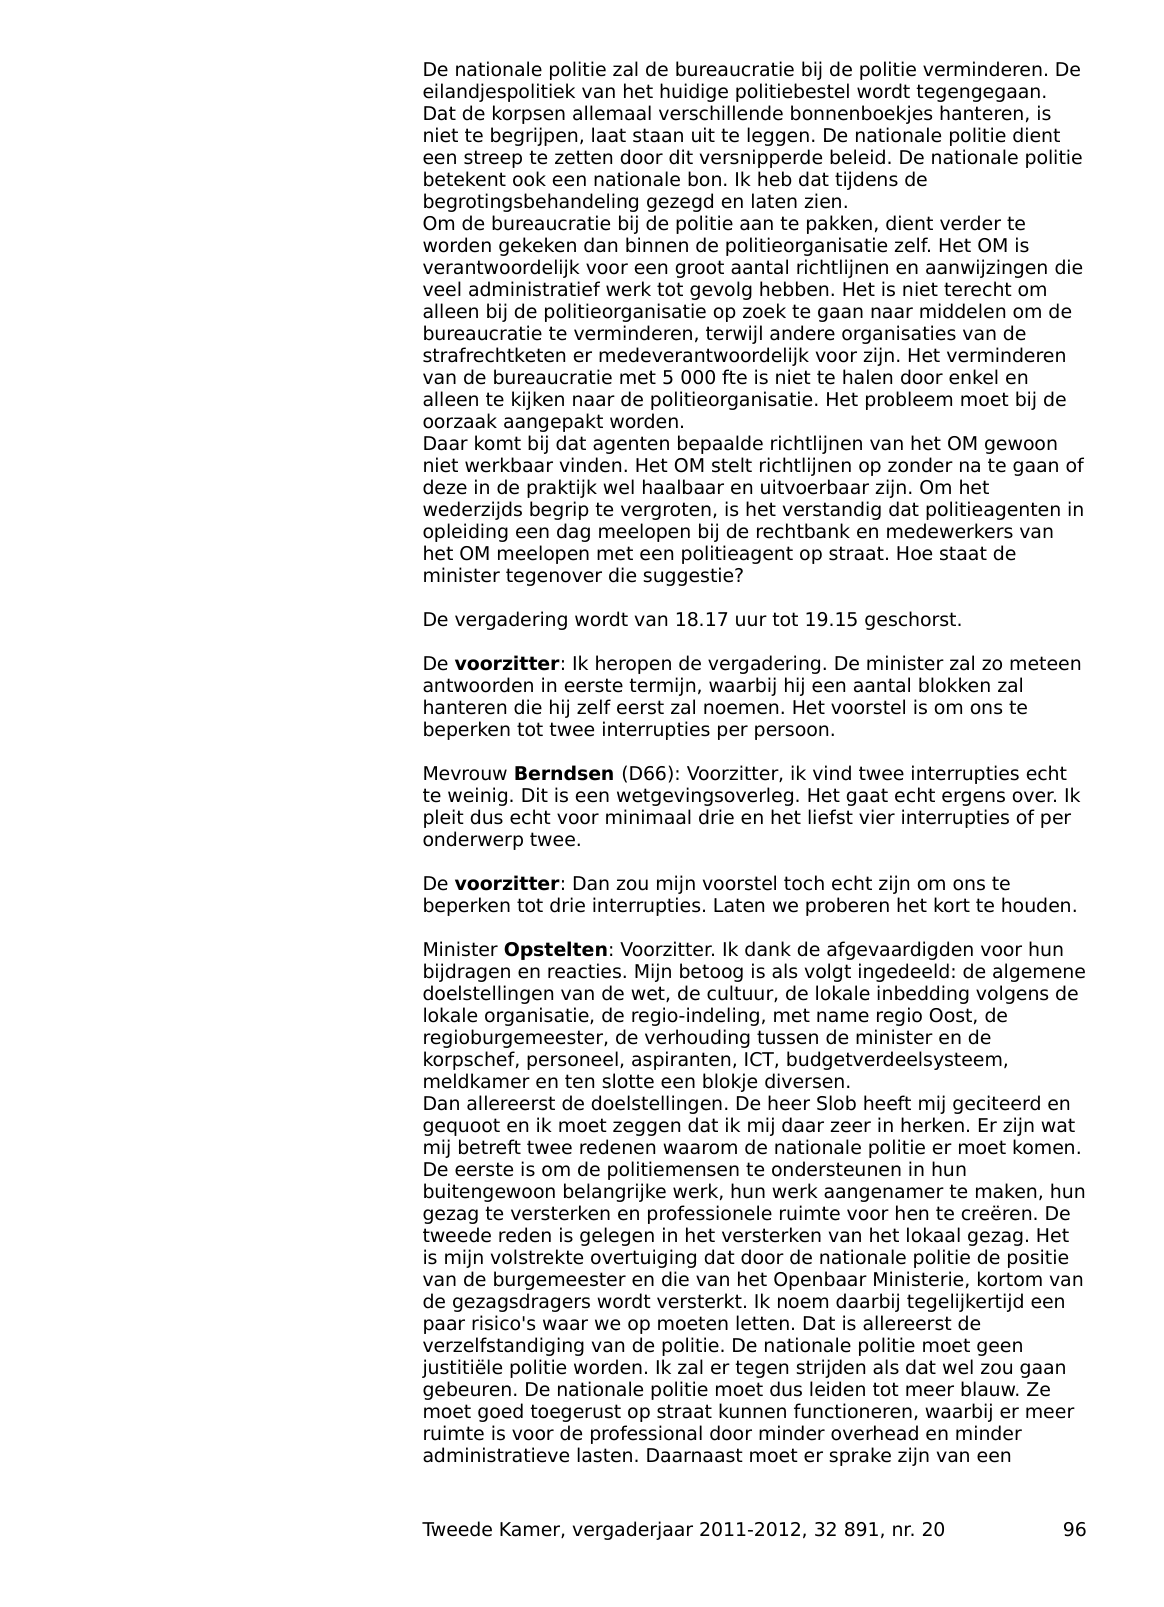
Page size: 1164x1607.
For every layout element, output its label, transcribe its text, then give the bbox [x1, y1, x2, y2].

text Dan allereerst de doelstellingen. De heer Slob heeft mij geciteerd en gequoot en ik moet zeggen dat ik mij daar zeer in herken. Er zijn wat mij betreft twee redenen waarom de nationale politie er moet komen. De eerste is om de politiemensen te ondersteunen in hun buitengewoon belangrijke werk, hun werk aangenamer te maken, hun gezag te versterken en professionele ruimte voor hen te creëren. De tweede reden is gelegen in het versterken van het lokaal gezag. Het is mijn volstrekte overtuiging dat door de nationale politie de positie van de burgemeester en die van het Openbaar Ministerie, kortom van de gezagsdragers wordt versterkt. Ik noem daarbij tegelijkertijd een paar risico's waar we op moeten letten. Dat is allereerst de verzelfstandiging van de politie. De nationale politie moet geen justitiële politie worden. Ik zal er tegen strijden als dat wel zou gaan gebeuren. De nationale politie moet dus leiden tot meer blauw. Ze moet goed toegerust op straat kunnen functioneren, waarbij er meer ruimte is voor de professional door minder overhead en minder administratieve lasten. Daarnaast moet er sprake zijn van een [422, 1093, 1087, 1467]
text De voorzitter: Ik heropen de vergadering. De minister zal zo meteen antwoorden in eerste termijn, waarbij hij een aantal blokken zal hanteren die hij zelf eerst zal noemen. Het voorstel is om ons te beperken tot twee interrupties per persoon. [422, 653, 1087, 741]
text De nationale politie zal de bureaucratie bij de politie verminderen. De eilandjespolitiek van het huidige politiebestel wordt tegengegaan. Dat de korpsen allemaal verschillende bonnenboekjes hanteren, is niet te begrijpen, laat staan uit te leggen. De nationale politie dient een streep te zetten door dit versnipperde beleid. De nationale politie betekent ook een nationale bon. Ik heb dat tijdens de begrotingsbehandeling gezegd en laten zien. [422, 59, 1087, 213]
text Mevrouw Berndsen (D66): Voorzitter, ik vind twee interrupties echt te weinig. Dit is een wetgevingsoverleg. Het gaat echt ergens over. Ik pleit dus echt voor minimaal drie en het liefst vier interrupties of per onderwerp twee. [422, 763, 1087, 851]
text De voorzitter: Dan zou mijn voorstel toch echt zijn om ons te beperken tot drie interrupties. Laten we proberen het kort te houden. [422, 873, 1087, 917]
text Minister Opstelten: Voorzitter. Ik dank de afgevaardigden voor hun bijdragen en reacties. Mijn betoog is als volgt ingedeeld: de algemene doelstellingen van de wet, de cultuur, de lokale inbedding volgens de lokale organisatie, de regio-indeling, met name regio Oost, de regioburgemeester, de verhouding tussen de minister en de korpschef, personeel, aspiranten, ICT, budgetverdeelsysteem, meldkamer en ten slotte een blokje diversen. [422, 939, 1087, 1093]
text Om de bureaucratie bij de politie aan te pakken, dient verder te worden gekeken dan binnen de politieorganisatie zelf. Het OM is verantwoordelijk voor een groot aantal richtlijnen en aanwijzingen die veel administratief werk tot gevolg hebben. Het is niet terecht om alleen bij de politieorganisatie op zoek te gaan naar middelen om de bureaucratie te verminderen, terwijl andere organisaties van de strafrechtketen er medeverantwoordelijk voor zijn. Het verminderen van de bureaucratie met 5 000 fte is niet te halen door enkel en alleen te kijken naar de politieorganisatie. Het probleem moet bij de oorzaak aangepakt worden. [422, 213, 1087, 433]
text De vergadering wordt van 18.17 uur tot 19.15 geschorst. [422, 609, 1087, 631]
text Daar komt bij dat agenten bepaalde richtlijnen van het OM gewoon niet werkbaar vinden. Het OM stelt richtlijnen op zonder na te gaan of deze in de praktijk wel haalbaar en uitvoerbaar zijn. Om het wederzijds begrip te vergroten, is het verstandig dat politieagenten in opleiding een dag meelopen bij de rechtbank en medewerkers van het OM meelopen met een politieagent op straat. Hoe staat de minister tegenover die suggestie? [422, 433, 1087, 587]
